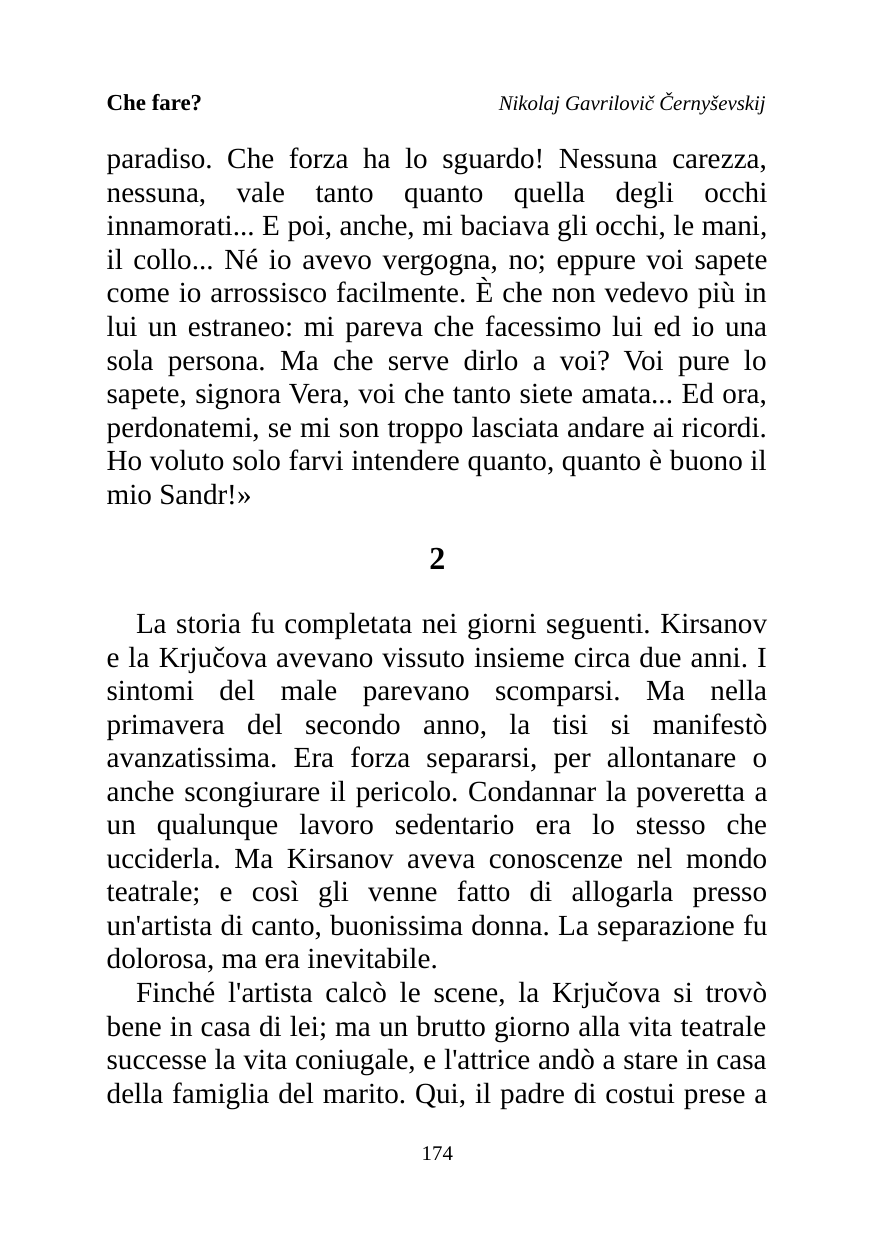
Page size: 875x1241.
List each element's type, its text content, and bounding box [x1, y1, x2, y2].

subtitle 2 [106, 540, 768, 577]
text paradiso. Che forza ha lo sguardo! Nessuna carezza, nessuna, vale tanto quanto quella degli occhi innamorati... E poi, anche, mi baciava gli occhi, le mani, il collo... Né io avevo vergogna, no; eppure voi sapete come io arrossisco facilmente. È che non vedevo più in lui un estraneo: mi pareva che facessimo lui ed io una sola persona. Ma che serve dirlo a voi? Voi pure lo sapete, signora Vera, voi che tanto siete amata... Ed ora, perdonatemi, se mi son troppo lasciata andare ai ricordi. Ho voluto solo farvi intendere quanto, quanto è buono il mio Sandr!» [106, 141, 768, 510]
text Finché l'artista calcò le scene, la Krjučova si trovò bene in casa di lei; ma un brutto giorno alla vita teatrale successe la vita coniugale, e l'attrice andò a stare in casa della famiglia del marito. Qui, il padre di costui prese a [106, 975, 768, 1109]
text La storia fu completata nei giorni seguenti. Kirsanov e la Krjučova avevano vissuto insieme circa due anni. I sintomi del male parevano scomparsi. Ma nella primavera del secondo anno, la tisi si manifestò avanzatissima. Era forza separarsi, per allontanare o anche scongiurare il pericolo. Condannar la poveretta a un qualunque lavoro sedentario era lo stesso che ucciderla. Ma Kirsanov aveva conoscenze nel mondo teatrale; e così gli venne fatto di allogarla presso un'artista di canto, buonissima donna. La separazione fu dolorosa, ma era inevitabile. [106, 606, 768, 975]
